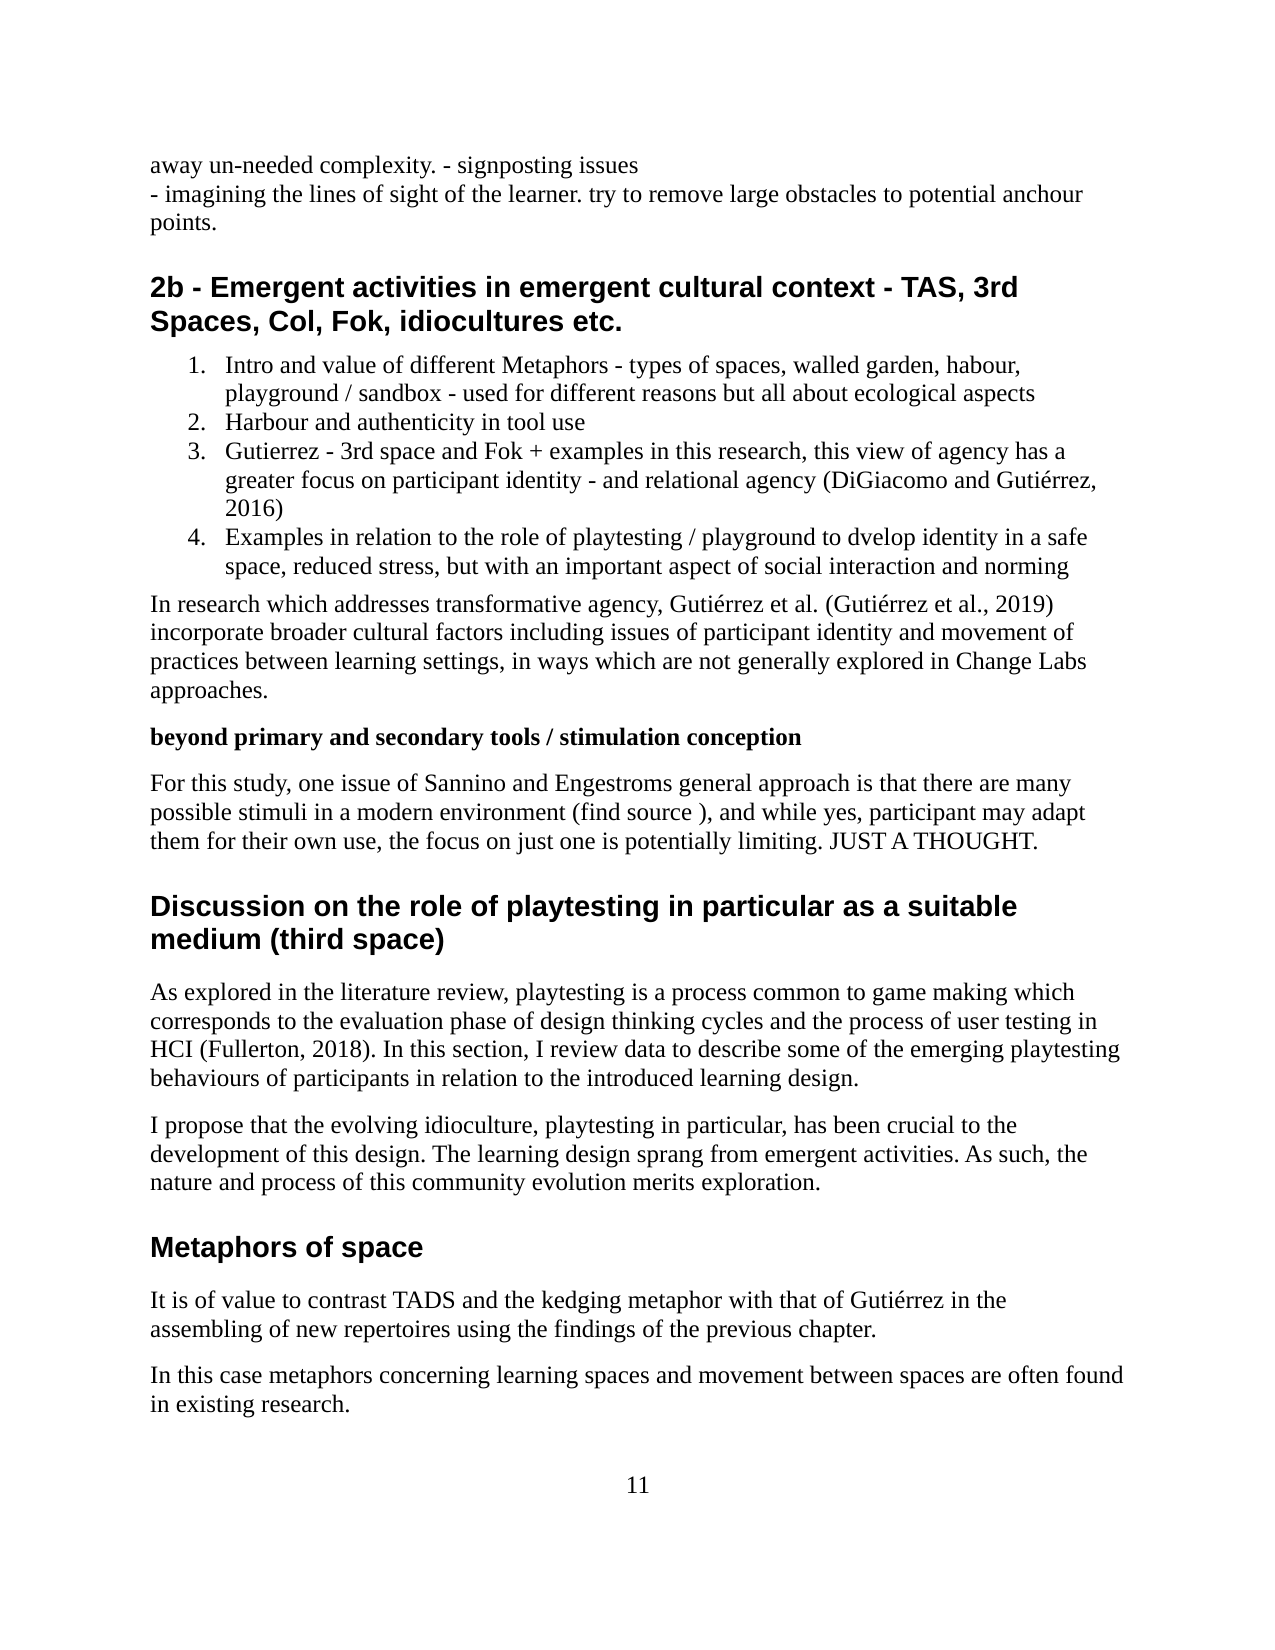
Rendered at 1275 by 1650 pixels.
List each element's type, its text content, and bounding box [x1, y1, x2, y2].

subtitle 2b - Emergent activities in emergent cultural context - TAS, 3rd Spaces, Col, Fok, idiocultures etc. [150, 270, 1125, 337]
list Gutierrez - 3rd space and Fok + examples in this research, this view of agency has a greater focus on participant identity - and relational agency (DiGiacomo and Gutiérrez, 2016) [187, 436, 1125, 522]
text away un-needed complexity. - signposting issues - imagining the lines of sight of the learner. try to remove large obstacles to potential anchour points. [150, 150, 1125, 236]
text It is of value to contrast TADS and the kedging metaphor with that of Gutiérrez in the assembling of new repertoires using the findings of the previous chapter. [150, 1285, 1125, 1343]
text In this case metaphors concerning learning spaces and movement between spaces are often found in existing research. [150, 1361, 1125, 1418]
subtitle Discussion on the role of playtesting in particular as a suitable medium (third space) [150, 888, 1125, 956]
text beyond primary and secondary tools / stimulation conception [150, 722, 1125, 750]
text As explored in the literature review, playtesting is a process common to game making which corresponds to the evaluation phase of design thinking cycles and the process of user testing in HCI (Fullerton, 2018). In this section, I review data to describe some of the emerging playtesting behaviours of participants in relation to the introduced learning design. [150, 977, 1125, 1092]
list Intro and value of different Metaphors - types of spaces, walled garden, habour, playground / sandbox - used for different reasons but all about ecological aspects [187, 350, 1125, 407]
subtitle Metaphors of space [150, 1230, 1125, 1264]
list Examples in relation to the role of playtesting / playground to dvelop identity in a safe space, reduced stress, but with an important aspect of social interaction and norming [187, 522, 1125, 580]
text I propose that the evolving idioculture, playtesting in particular, has been crucial to the development of this design. The learning design sprang from emergent activities. As such, the nature and process of this community evolution merits exploration. [150, 1110, 1125, 1196]
text For this study, one issue of Sannino and Engestroms general approach is that there are many possible stimuli in a modern environment (find source ), and while yes, participant may adapt them for their own use, the focus on just one is potentially limiting. JUST A THOUGHT. [150, 768, 1125, 854]
list Harbour and authenticity in tool use [187, 407, 1125, 436]
text In research which addresses transformative agency, Gutiérrez et al. (Gutiérrez et al., 2019) incorporate broader cultural factors including issues of participant identity and movement of practices between learning settings, in ways which are not generally explored in Change Labs approaches. [150, 589, 1125, 704]
